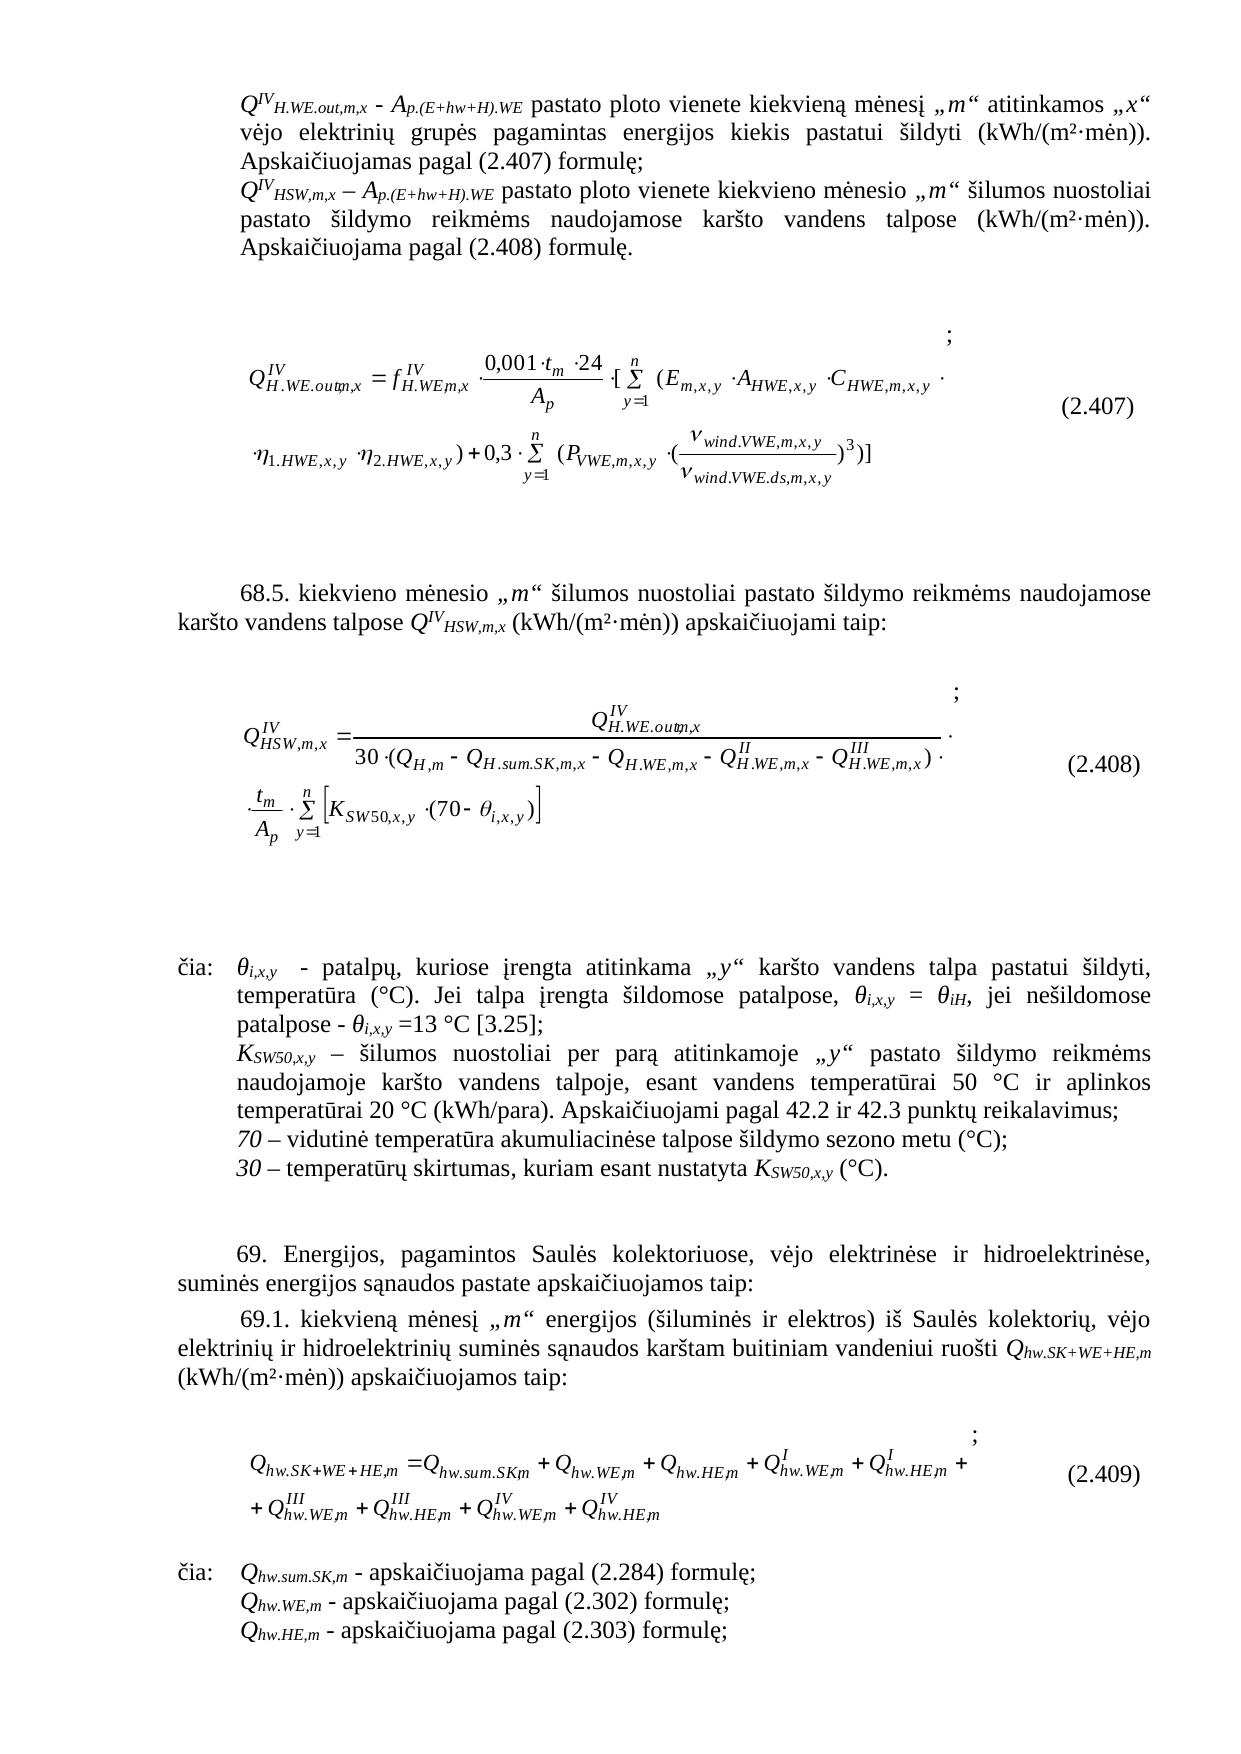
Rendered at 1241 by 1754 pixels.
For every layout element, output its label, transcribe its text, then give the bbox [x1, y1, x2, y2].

text čia: Qhw.sum.SK,m - apskaičiuojama pagal (2.284) formulę; [177, 1557, 1151, 1586]
text čia: θi,x,y - patalpų, kuriose įrengta atitinkama „y“ karšto vandens talpa pastatui šildyti, temperatūra (°C). Jei talpa įrengta šildomose patalpose, θi,x,y = θiH, jei nešildomose patalpose - θi,x,y =13 °C [3.25]; [177, 952, 1151, 1038]
text QIVH.WE.out,m,x - Ap.(E+hw+H).WE pastato ploto vienete kiekvieną mėnesį „m“ atitinkamos „x“ vėjo elektrinių grupės pagamintas energijos kiekis pastatui šildyti (kWh/(m²·mėn)). Apskaičiuojamas pagal (2.407) formulę; [240, 89, 1151, 175]
text 69.1. kiekvieną mėnesį „m“ energijos (šiluminės ir elektros) iš Saulės kolektorių, vėjo elektrinių ir hidroelektrinių suminės sąnaudos karštam buitiniam vandeniui ruošti Qhw.SK+WE+HE,m (kWh/(m²·mėn)) apskaičiuojamos taip: [177, 1304, 1151, 1390]
text 30 – temperatūrų skirtumas, kuriam esant nustatyta KSW50,x,y (°C). [177, 1153, 1151, 1182]
text KSW50,x,y – šilumos nuostoliai per parą atitinkamoje „y“ pastato šildymo reikmėms naudojamoje karšto vandens talpoje, esant vandens temperatūrai 50 °C ir aplinkos temperatūrai 20 °C (kWh/para). Apskaičiuojami pagal 42.2 ir 42.3 punktų reikalavimus; [237, 1038, 1151, 1124]
text 68.5. kiekvieno mėnesio „m“ šilumos nuostoliai pastato šildymo reikmėms naudojamose karšto vandens talpose QIVHSW,m,x (kWh/(m²·mėn)) apskaičiuojami taip: [177, 578, 1151, 636]
table_header ; [177, 319, 1021, 492]
text Qhw.WE,m - apskaičiuojama pagal (2.302) formulę; [240, 1586, 1151, 1615]
text 70 – vidutinė temperatūra akumuliacinėse talpose šildymo sezono metu (°C); [237, 1124, 1151, 1153]
table_header (2.409) [1048, 1419, 1151, 1528]
table_header ; [177, 1419, 1047, 1528]
text QIVHSW,m,x – Ap.(E+hw+H).WE pastato ploto vienete kiekvieno mėnesio „m“ šilumos nuostoliai pastato šildymo reikmėms naudojamose karšto vandens talpose (kWh/(m²·mėn)). Apskaičiuojama pagal (2.408) formulę. [240, 175, 1151, 261]
text 69. Energijos, pagamintos Saulės kolektoriuose, vėjo elektrinėse ir hidroelektrinėse, suminės energijos sąnaudos pastate apskaičiuojamos taip: [177, 1239, 1151, 1297]
table_header ; [177, 665, 1023, 866]
text Qhw.HE,m - apskaičiuojama pagal (2.303) formulę; [240, 1615, 1151, 1643]
table_header (2.408) [1023, 665, 1151, 866]
table_header (2.407) [1021, 319, 1151, 492]
